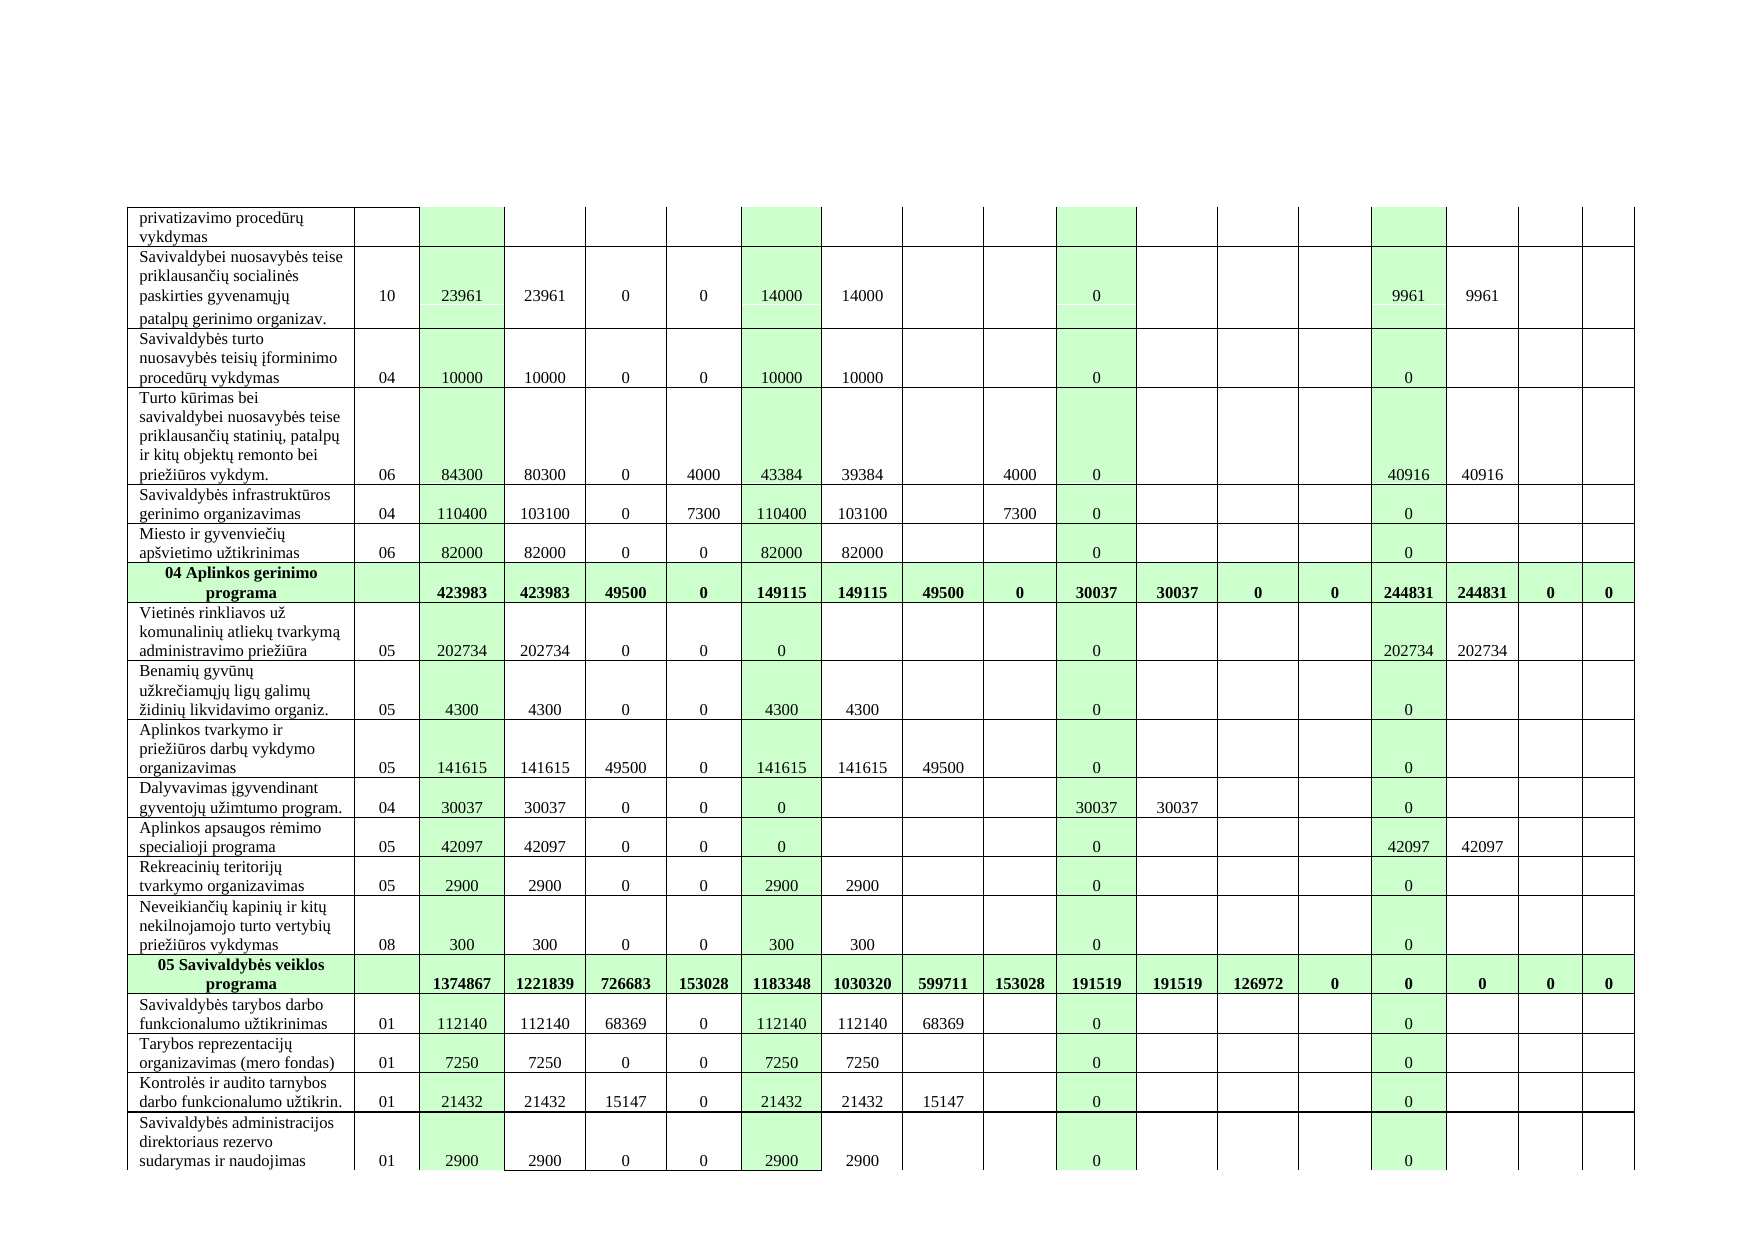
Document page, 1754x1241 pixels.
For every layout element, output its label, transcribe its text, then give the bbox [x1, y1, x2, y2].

table_cell 0 [1057, 329, 1136, 387]
table_cell 300 [742, 896, 821, 954]
table_cell 04 [355, 778, 419, 817]
table_cell 15147 [903, 1073, 983, 1111]
table_cell 7300 [667, 485, 741, 523]
table_cell 01 [355, 1113, 419, 1170]
table_cell [1299, 329, 1371, 387]
table_cell 103100 [505, 485, 585, 523]
table_cell 0 [1372, 994, 1446, 1033]
table_cell 04 [355, 485, 419, 523]
table_cell [903, 329, 983, 387]
table_cell 0 [667, 247, 741, 304]
table_cell 0 [1057, 1073, 1136, 1111]
table_cell 0 [667, 329, 741, 387]
table_cell 0 [1057, 603, 1136, 660]
table_cell 112140 [822, 994, 902, 1033]
table_cell 30037 [505, 778, 585, 817]
table_cell 42097 [505, 818, 585, 856]
table_cell [1218, 1073, 1298, 1111]
table_cell 0 [984, 563, 1056, 602]
table_cell 30037 [1057, 563, 1136, 602]
table_cell 0 [586, 388, 666, 483]
table_cell 40916 [1372, 388, 1446, 483]
table_cell Rekreacinių teritorijų tvarkymo organizavimas [128, 857, 354, 895]
table_cell 0 [1372, 661, 1446, 719]
table_cell 15147 [586, 1073, 666, 1111]
table_cell [1583, 524, 1634, 562]
table_cell [984, 207, 1056, 246]
table_cell 10000 [505, 329, 585, 387]
table_cell 0 [667, 994, 741, 1033]
table_cell Turto kūrimas bei savivaldybei nuosavybės teise priklausančių statinių, patalpų ir kitų objektų remonto bei priežiūros vykdym. [128, 388, 354, 483]
table_cell 0 [667, 818, 741, 856]
table_cell [355, 955, 419, 993]
table_cell 0 [1372, 955, 1446, 993]
table_cell [586, 305, 666, 328]
table_cell 10000 [822, 329, 902, 387]
table_cell 05 [355, 720, 419, 777]
table_cell [1137, 305, 1217, 328]
table_cell 0 [667, 778, 741, 817]
table_cell [984, 1073, 1056, 1111]
table_cell [742, 207, 821, 246]
table_cell 244831 [1447, 563, 1518, 602]
table_cell [355, 563, 419, 602]
table_cell 244831 [1372, 563, 1446, 602]
table_cell 153028 [667, 955, 741, 993]
table_cell [984, 896, 1056, 954]
table_cell [903, 603, 983, 660]
table_cell 49500 [586, 563, 666, 602]
table_cell 0 [742, 603, 821, 660]
table_cell 0 [667, 563, 741, 602]
table_cell [505, 207, 585, 246]
table_cell [1583, 778, 1634, 817]
table_cell [984, 329, 1056, 387]
table_cell Benamių gyvūnų užkrečiamųjų ligų galimų židinių likvidavimo organiz. [128, 661, 354, 719]
table_cell [1299, 305, 1371, 328]
table_cell [1519, 524, 1582, 562]
table_cell [1519, 1034, 1582, 1072]
table_cell [1519, 485, 1582, 523]
table_cell [1519, 247, 1582, 304]
table_cell 04 [355, 329, 419, 387]
table_cell 0 [667, 524, 741, 562]
table_cell [1519, 896, 1582, 954]
table_cell [903, 1034, 983, 1072]
table_cell [984, 603, 1056, 660]
table_cell patalpų gerinimo organizav. [128, 305, 354, 328]
table_cell [984, 857, 1056, 895]
table_cell [1218, 1113, 1298, 1170]
table_cell 0 [1057, 994, 1136, 1033]
table_cell [1299, 994, 1371, 1033]
table_cell [1583, 247, 1634, 304]
table_cell 0 [1372, 896, 1446, 954]
table_cell 726683 [586, 955, 666, 993]
table_cell 110400 [742, 485, 821, 523]
table_cell [742, 305, 821, 328]
table_cell [1137, 661, 1217, 719]
table_cell Miesto ir gyvenviečių apšvietimo užtikrinimas [128, 524, 354, 562]
table_cell [903, 207, 983, 246]
table_cell 21432 [822, 1073, 902, 1111]
table_cell 0 [1372, 1034, 1446, 1072]
table_cell [984, 778, 1056, 817]
table_cell [1299, 207, 1371, 246]
table_cell 599711 [903, 955, 983, 993]
table_cell [1137, 603, 1217, 660]
table_cell 141615 [505, 720, 585, 777]
table_cell [903, 524, 983, 562]
table_cell 0 [1372, 857, 1446, 895]
table_cell 10000 [742, 329, 821, 387]
table_cell [1447, 661, 1518, 719]
table_cell Aplinkos tvarkymo ir priežiūros darbų vykdymo organizavimas [128, 720, 354, 777]
table_cell [1519, 1073, 1582, 1111]
table_cell 49500 [903, 720, 983, 777]
table_cell 30037 [1137, 563, 1217, 602]
table_cell [1218, 720, 1298, 777]
table_cell [1583, 603, 1634, 660]
table_cell 01 [355, 994, 419, 1033]
table_cell [1299, 661, 1371, 719]
table_cell 4300 [742, 661, 821, 719]
table_cell 10 [355, 247, 419, 304]
table_cell [1137, 1113, 1217, 1170]
table_cell 42097 [420, 818, 504, 856]
table_cell [1519, 857, 1582, 895]
table_cell 0 [1583, 563, 1634, 602]
table_cell 4300 [822, 661, 902, 719]
table_cell [984, 661, 1056, 719]
table_cell 0 [667, 1073, 741, 1111]
table_cell [1299, 388, 1371, 483]
table_cell [1299, 857, 1371, 895]
table_cell 05 Savivaldybės veiklos programa [128, 955, 354, 993]
table_cell 68369 [903, 994, 983, 1033]
table_cell 2900 [420, 1113, 504, 1170]
table_cell [1583, 485, 1634, 523]
table_cell 103100 [822, 485, 902, 523]
table_cell [667, 305, 741, 328]
table_cell [1447, 305, 1518, 328]
table_cell 0 [586, 778, 666, 817]
table_cell [1583, 857, 1634, 895]
table_cell 05 [355, 857, 419, 895]
table_cell [1057, 305, 1136, 328]
table_cell [355, 208, 419, 246]
table_cell 82000 [420, 524, 504, 562]
table_cell [1583, 720, 1634, 777]
table_cell 49500 [586, 720, 666, 777]
table_cell [822, 818, 902, 856]
table_cell [1583, 329, 1634, 387]
table_cell 0 [586, 661, 666, 719]
table_cell 0 [1372, 1073, 1446, 1111]
table_cell [1447, 857, 1518, 895]
table_cell [420, 305, 504, 328]
table_cell [1519, 329, 1582, 387]
table_cell 0 [667, 720, 741, 777]
table_cell [1137, 247, 1217, 304]
table_cell 0 [586, 818, 666, 856]
table_cell 0 [1519, 955, 1582, 993]
table_cell [1583, 1113, 1634, 1170]
table_cell 01 [355, 1073, 419, 1111]
table_cell [984, 818, 1056, 856]
table_cell 7250 [742, 1034, 821, 1072]
table_cell [1447, 329, 1518, 387]
table_cell Savivaldybės administracijos direktoriaus rezervo sudarymas ir naudojimas [128, 1113, 354, 1170]
table_cell [1519, 778, 1582, 817]
table_cell 0 [1299, 563, 1371, 602]
table_cell 4000 [984, 388, 1056, 483]
table_cell 300 [505, 896, 585, 954]
table_cell 0 [586, 896, 666, 954]
table_cell [1519, 305, 1582, 328]
table_cell [1218, 207, 1298, 246]
table_cell 2900 [822, 1113, 902, 1170]
table_cell [1447, 994, 1518, 1033]
table_cell 2900 [420, 857, 504, 895]
table_cell [1137, 207, 1217, 246]
table_cell 0 [1372, 485, 1446, 523]
table_cell [1218, 485, 1298, 523]
table_cell 0 [586, 857, 666, 895]
table_cell 9961 [1447, 247, 1518, 304]
table_cell 05 [355, 661, 419, 719]
table_cell 08 [355, 896, 419, 954]
table_cell 0 [742, 778, 821, 817]
table_cell [984, 994, 1056, 1033]
table_cell 2900 [505, 1113, 585, 1170]
table_cell 1183348 [742, 955, 821, 993]
table_cell [1372, 305, 1446, 328]
table_cell 0 [586, 524, 666, 562]
table_cell 0 [1057, 661, 1136, 719]
table_cell 39384 [822, 388, 902, 483]
table_cell [1583, 1073, 1634, 1111]
table_cell 0 [1057, 485, 1136, 523]
table_cell 191519 [1057, 955, 1136, 993]
table_cell 7300 [984, 485, 1056, 523]
table_cell [1218, 329, 1298, 387]
table_cell 04 Aplinkos gerinimo programa [128, 563, 354, 602]
table_cell 43384 [742, 388, 821, 483]
table_cell 202734 [420, 603, 504, 660]
table_cell 202734 [1372, 603, 1446, 660]
table_cell 2900 [822, 857, 902, 895]
table_cell 2900 [742, 857, 821, 895]
table_cell [984, 305, 1056, 328]
table_cell 21432 [505, 1073, 585, 1111]
table_cell [822, 305, 902, 328]
table_cell [903, 818, 983, 856]
table_cell 0 [1057, 818, 1136, 856]
table_cell [1057, 207, 1136, 246]
table_cell [420, 207, 504, 246]
table_cell 68369 [586, 994, 666, 1033]
table_cell 300 [420, 896, 504, 954]
table_cell 0 [586, 247, 666, 304]
table_cell [1137, 720, 1217, 777]
table_cell [1137, 857, 1217, 895]
table_cell [1447, 207, 1518, 246]
table_cell [1519, 994, 1582, 1033]
table_cell [1583, 207, 1634, 246]
table_cell [1372, 207, 1446, 246]
table_cell 300 [822, 896, 902, 954]
table_cell [903, 388, 983, 483]
table_cell 141615 [742, 720, 821, 777]
table_cell [1583, 305, 1634, 328]
table_cell [1299, 247, 1371, 304]
table_cell Vietinės rinkliavos už komunalinių atliekų tvarkymą administravimo priežiūra [128, 603, 354, 660]
table_cell 0 [1447, 955, 1518, 993]
table_cell [1137, 1073, 1217, 1111]
table_cell 0 [586, 1034, 666, 1072]
table_cell [1218, 818, 1298, 856]
table_cell [1218, 603, 1298, 660]
table_cell Savivaldybės infrastruktūros gerinimo organizavimas [128, 485, 354, 523]
table_cell 40916 [1447, 388, 1518, 483]
table_cell 05 [355, 603, 419, 660]
table_cell 149115 [742, 563, 821, 602]
table_cell [1218, 524, 1298, 562]
table_cell 01 [355, 1034, 419, 1072]
table_cell 7250 [420, 1034, 504, 1072]
table_cell [1447, 778, 1518, 817]
table_cell 141615 [822, 720, 902, 777]
table_cell [1299, 524, 1371, 562]
table_cell [903, 661, 983, 719]
table_cell 42097 [1447, 818, 1518, 856]
table_cell 0 [667, 603, 741, 660]
table_cell 7250 [822, 1034, 902, 1072]
table_cell [1583, 388, 1634, 483]
table_cell 23961 [420, 247, 504, 304]
table_cell 0 [1372, 524, 1446, 562]
table_cell 84300 [420, 388, 504, 483]
table_cell [1218, 857, 1298, 895]
table_cell [1519, 207, 1582, 246]
table_cell [1299, 603, 1371, 660]
table_cell [1583, 661, 1634, 719]
table_cell 0 [1583, 955, 1634, 993]
table_cell [1583, 994, 1634, 1033]
table_cell Tarybos reprezentacijų organizavimas (mero fondas) [128, 1034, 354, 1072]
table_cell 0 [667, 896, 741, 954]
table_cell 30037 [1057, 778, 1136, 817]
table_cell 0 [667, 857, 741, 895]
table_cell 0 [1057, 857, 1136, 895]
table_cell [1519, 1113, 1582, 1170]
table_cell Neveikiančių kapinių ir kitų nekilnojamojo turto vertybių priežiūros vykdymas [128, 896, 354, 954]
table_cell 42097 [1372, 818, 1446, 856]
table_cell [1299, 720, 1371, 777]
table_cell [1519, 661, 1582, 719]
table_cell [1218, 896, 1298, 954]
table_cell [586, 207, 666, 246]
table_cell [1137, 1034, 1217, 1072]
table_cell [1137, 994, 1217, 1033]
table_cell [903, 778, 983, 817]
table_cell 0 [1372, 778, 1446, 817]
table_cell [984, 720, 1056, 777]
table_cell 0 [586, 485, 666, 523]
table_cell 112140 [505, 994, 585, 1033]
table_cell [984, 1034, 1056, 1072]
table_cell 1030320 [822, 955, 902, 993]
table_cell [1137, 388, 1217, 483]
table_cell 0 [586, 603, 666, 660]
table_cell 1221839 [505, 955, 585, 993]
table_cell [903, 857, 983, 895]
table_cell 7250 [505, 1034, 585, 1072]
table_cell 0 [742, 818, 821, 856]
table_cell [1137, 818, 1217, 856]
table_cell [903, 247, 983, 304]
table_cell 10000 [420, 329, 504, 387]
table_cell 126972 [1218, 955, 1298, 993]
table_cell [903, 896, 983, 954]
table_cell 14000 [742, 247, 821, 304]
table_cell 30037 [1137, 778, 1217, 817]
table_cell [1299, 1073, 1371, 1111]
table_cell [1137, 485, 1217, 523]
table_cell [822, 207, 902, 246]
table_cell 82000 [822, 524, 902, 562]
table_cell 80300 [505, 388, 585, 483]
table_cell [1583, 896, 1634, 954]
table_cell [903, 305, 983, 328]
table_cell 202734 [1447, 603, 1518, 660]
table_cell [1583, 818, 1634, 856]
table_cell 14000 [822, 247, 902, 304]
table_cell [1299, 1034, 1371, 1072]
table_cell 30037 [420, 778, 504, 817]
table_cell [1447, 485, 1518, 523]
table_cell [667, 207, 741, 246]
table_cell 9961 [1372, 247, 1446, 304]
table_cell Savivaldybės tarybos darbo funkcionalumo užtikrinimas [128, 994, 354, 1033]
table_cell [1137, 329, 1217, 387]
table_cell 1374867 [420, 955, 504, 993]
table_cell 21432 [420, 1073, 504, 1111]
table_cell 202734 [505, 603, 585, 660]
table_cell [1218, 778, 1298, 817]
table_cell [984, 524, 1056, 562]
table_cell [984, 247, 1056, 304]
table_cell [1519, 603, 1582, 660]
table_cell 23961 [505, 247, 585, 304]
table_cell 149115 [822, 563, 902, 602]
table_cell 0 [1057, 1034, 1136, 1072]
table_cell 0 [1057, 524, 1136, 562]
table_cell [1299, 485, 1371, 523]
table_cell 2900 [505, 857, 585, 895]
table_cell 153028 [984, 955, 1056, 993]
table_cell [903, 1113, 983, 1170]
table_cell [1218, 247, 1298, 304]
table_cell Savivaldybės turto nuosavybės teisių įforminimo procedūrų vykdymas [128, 329, 354, 387]
table_cell 0 [1372, 1113, 1446, 1170]
table_cell Dalyvavimas įgyvendinant gyventojų užimtumo program. [128, 778, 354, 817]
table_cell 141615 [420, 720, 504, 777]
table_cell 0 [1057, 247, 1136, 304]
table_cell 0 [667, 1034, 741, 1072]
table_cell 0 [586, 329, 666, 387]
table_cell [1299, 778, 1371, 817]
table_cell 05 [355, 818, 419, 856]
table_cell 0 [667, 661, 741, 719]
table_cell 0 [1519, 563, 1582, 602]
table_cell Savivaldybei nuosavybės teise priklausančių socialinės paskirties gyvenamųjų [128, 247, 354, 304]
table_cell [1583, 1034, 1634, 1072]
table_cell [1137, 524, 1217, 562]
table_cell 0 [667, 1113, 741, 1170]
table_cell [903, 485, 983, 523]
table_cell [355, 305, 419, 328]
table_cell 423983 [420, 563, 504, 602]
table_cell [505, 305, 585, 328]
table_cell [1218, 994, 1298, 1033]
table_cell 49500 [903, 563, 983, 602]
table_cell [1218, 1034, 1298, 1072]
table_cell [1519, 388, 1582, 483]
table_cell [1299, 896, 1371, 954]
table_cell [1299, 1113, 1371, 1170]
table_cell [822, 603, 902, 660]
table_cell 0 [1372, 720, 1446, 777]
table_cell [1218, 388, 1298, 483]
table_cell 112140 [742, 994, 821, 1033]
table_cell 0 [1057, 896, 1136, 954]
table_cell 0 [1372, 329, 1446, 387]
table_cell 191519 [1137, 955, 1217, 993]
table_cell 423983 [505, 563, 585, 602]
table_cell [1447, 524, 1518, 562]
table_cell [1299, 818, 1371, 856]
table_cell 0 [1057, 388, 1136, 483]
table_cell 0 [1057, 720, 1136, 777]
table_cell [1447, 1113, 1518, 1170]
table_cell [1519, 720, 1582, 777]
table_cell [1447, 1073, 1518, 1111]
table_cell [984, 1113, 1056, 1170]
table_cell 0 [1057, 1113, 1136, 1170]
table_cell 4300 [420, 661, 504, 719]
table_cell [1447, 720, 1518, 777]
table_cell privatizavimo procedūrų vykdymas [128, 208, 354, 246]
table_cell [1447, 1034, 1518, 1072]
table_cell 4300 [505, 661, 585, 719]
table_cell 4000 [667, 388, 741, 483]
table_cell [1218, 305, 1298, 328]
table_cell Aplinkos apsaugos rėmimo specialioji programa [128, 818, 354, 856]
table_cell [1218, 661, 1298, 719]
table_cell [1447, 896, 1518, 954]
table_cell [1137, 896, 1217, 954]
table_cell 112140 [420, 994, 504, 1033]
table_cell 06 [355, 524, 419, 562]
table_cell 82000 [505, 524, 585, 562]
table_cell 0 [1218, 563, 1298, 602]
table_cell 0 [1299, 955, 1371, 993]
table_cell Kontrolės ir audito tarnybos darbo funkcionalumo užtikrin. [128, 1073, 354, 1111]
table_cell 2900 [742, 1113, 821, 1170]
table_cell 0 [586, 1113, 666, 1170]
table_cell [822, 778, 902, 817]
table_cell 06 [355, 388, 419, 483]
table_cell [1519, 818, 1582, 856]
table_cell 21432 [742, 1073, 821, 1111]
table_cell 110400 [420, 485, 504, 523]
table_cell 82000 [742, 524, 821, 562]
